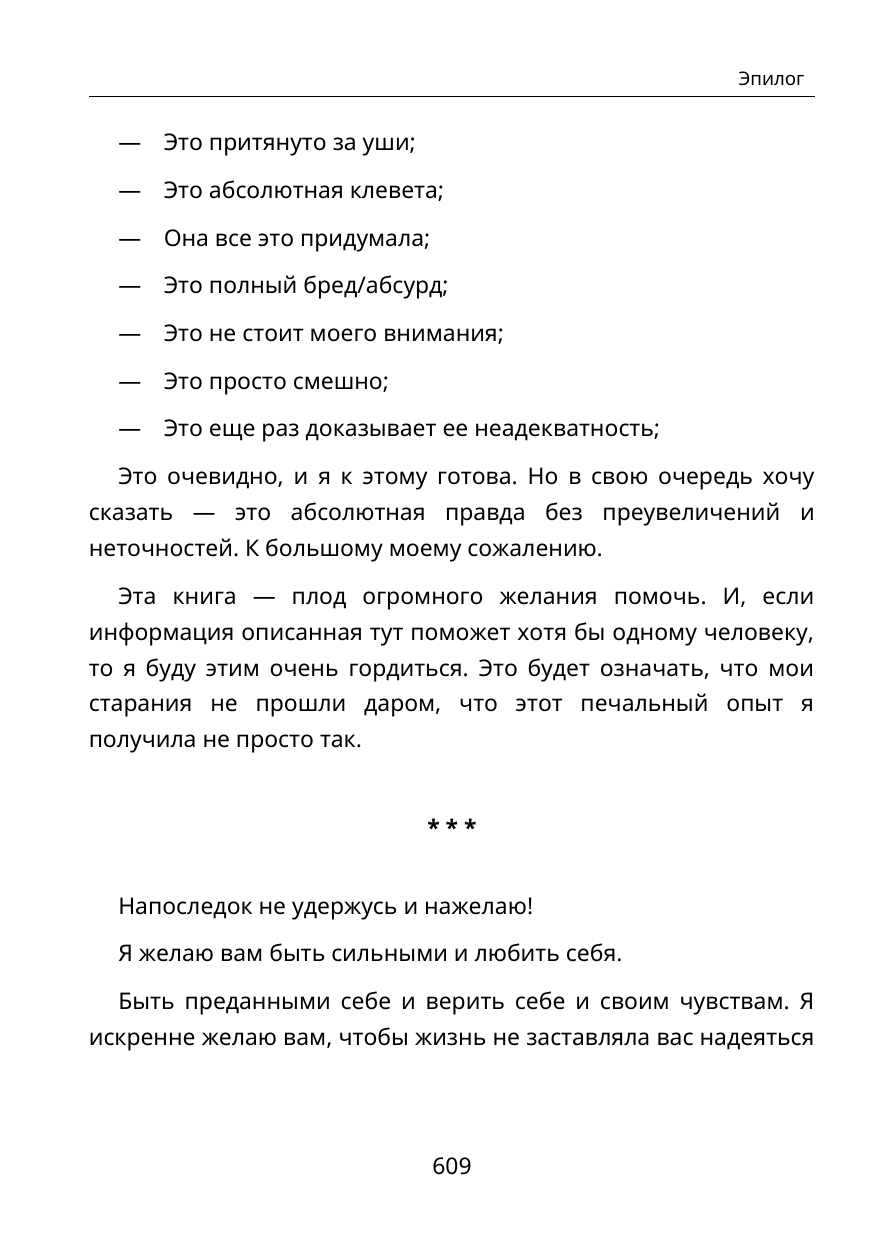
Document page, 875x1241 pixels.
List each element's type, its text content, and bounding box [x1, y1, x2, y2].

text Это очевидно, и я к этому готова. Но в свою очередь хочу сказать — это абсолютная правда без преувеличений и неточностей. К большому моему сожалению. [88, 460, 815, 563]
list Это просто смешно; [88, 364, 815, 396]
list Это притянуто за уши; [88, 126, 815, 157]
list Это еще раз доказывает ее неадекватность; [88, 412, 815, 443]
text Напоследок не удержусь и нажелаю! [88, 890, 815, 921]
subtitle * * * [88, 812, 815, 844]
list Это полный бред/абсурд; [88, 269, 815, 300]
list Это не стоит моего внимания; [88, 317, 815, 348]
list Это абсолютная клевета; [88, 174, 815, 205]
text Я желаю вам быть сильными и любить себя. [88, 937, 815, 969]
text Быть преданными себе и верить себе и своим чувствам. Я искренне желаю вам, чтобы жизнь не заставляла вас надеяться [88, 985, 815, 1052]
text Эта книга — плод огромного желания помочь. И, если информация описанная тут поможет хотя бы одному человеку, то я буду этим очень гордиться. Это будет означать, что мои старания не прошли даром, что этот печальный опыт я получила не просто так. [88, 579, 815, 754]
list Она все это придумала; [88, 221, 815, 253]
